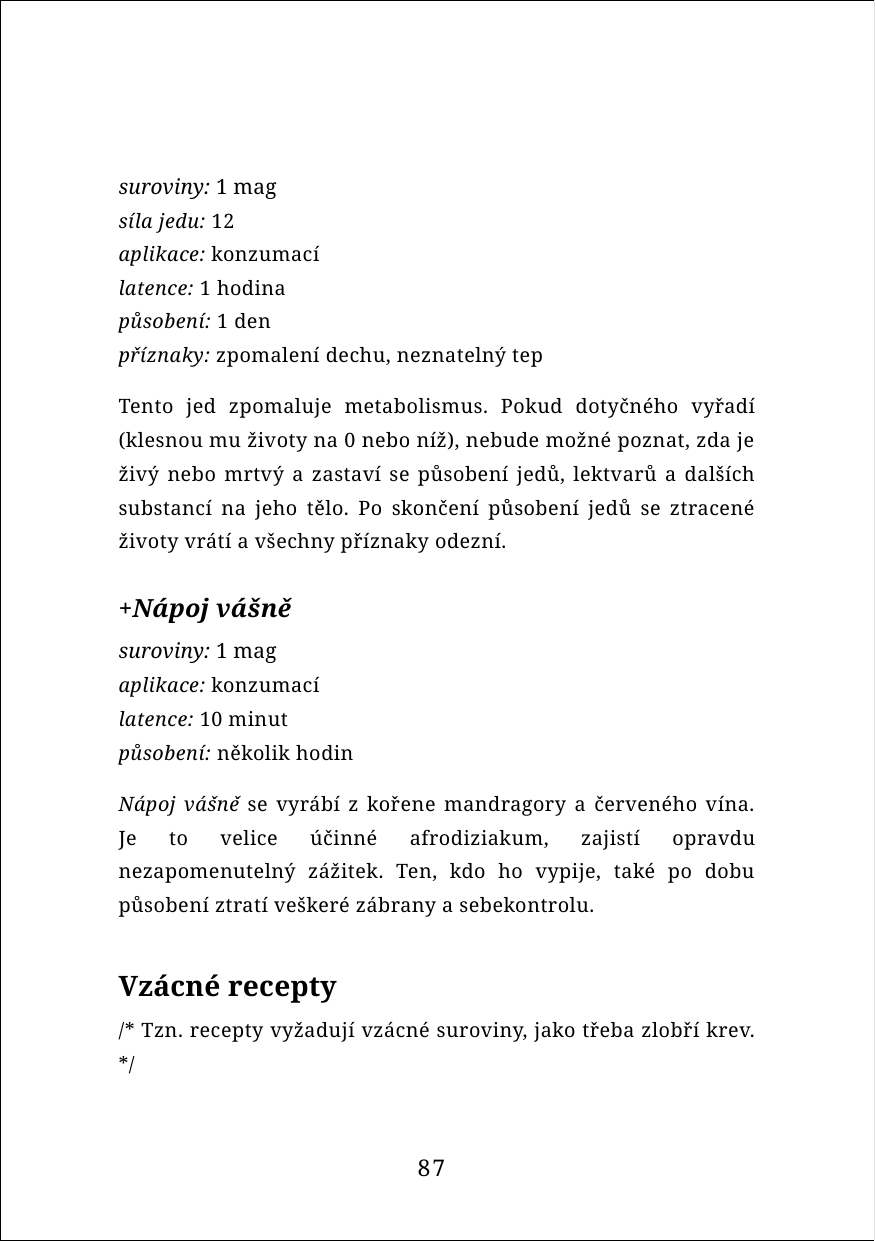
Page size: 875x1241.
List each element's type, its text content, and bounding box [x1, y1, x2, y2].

text Nápoj vášně se vyrábí z kořene mandragory a červeného vína. Je to velice účinné afrodiziakum, zajistí opravdu nezapomenutelný zážitek. Ten, kdo ho vypije, také po dobu působení ztratí veškeré zábrany a sebekontrolu. [118, 790, 756, 918]
subtitle +Nápoj vášně [118, 591, 756, 624]
text Tento jed zpomaluje metabolismus. Pokud dotyčného vyřadí (klesnou mu životy na 0 nebo níž), nebude možné poznat, zda je živý nebo mrtvý a zastaví se působení jedů, lektvarů a dalších substancí na jeho tělo. Po skončení působení jedů se ztracené životy vrátí a všechny příznaky odezní. [118, 393, 756, 554]
text suroviny: 1 mag aplikace: konzumací latence: 10 minut působení: několik hodin [118, 636, 756, 766]
subtitle Vzácné recepty [118, 966, 756, 1004]
text suroviny: 1 mag síla jedu: 12 aplikace: konzumací latence: 1 hodina působení: 1 den příznaky: zpomalení dechu, neznatelný tep [118, 172, 756, 368]
text /* Tzn. recepty vyžadují vzácné suroviny, jako třeba zlobří krev. */ [118, 1016, 756, 1077]
